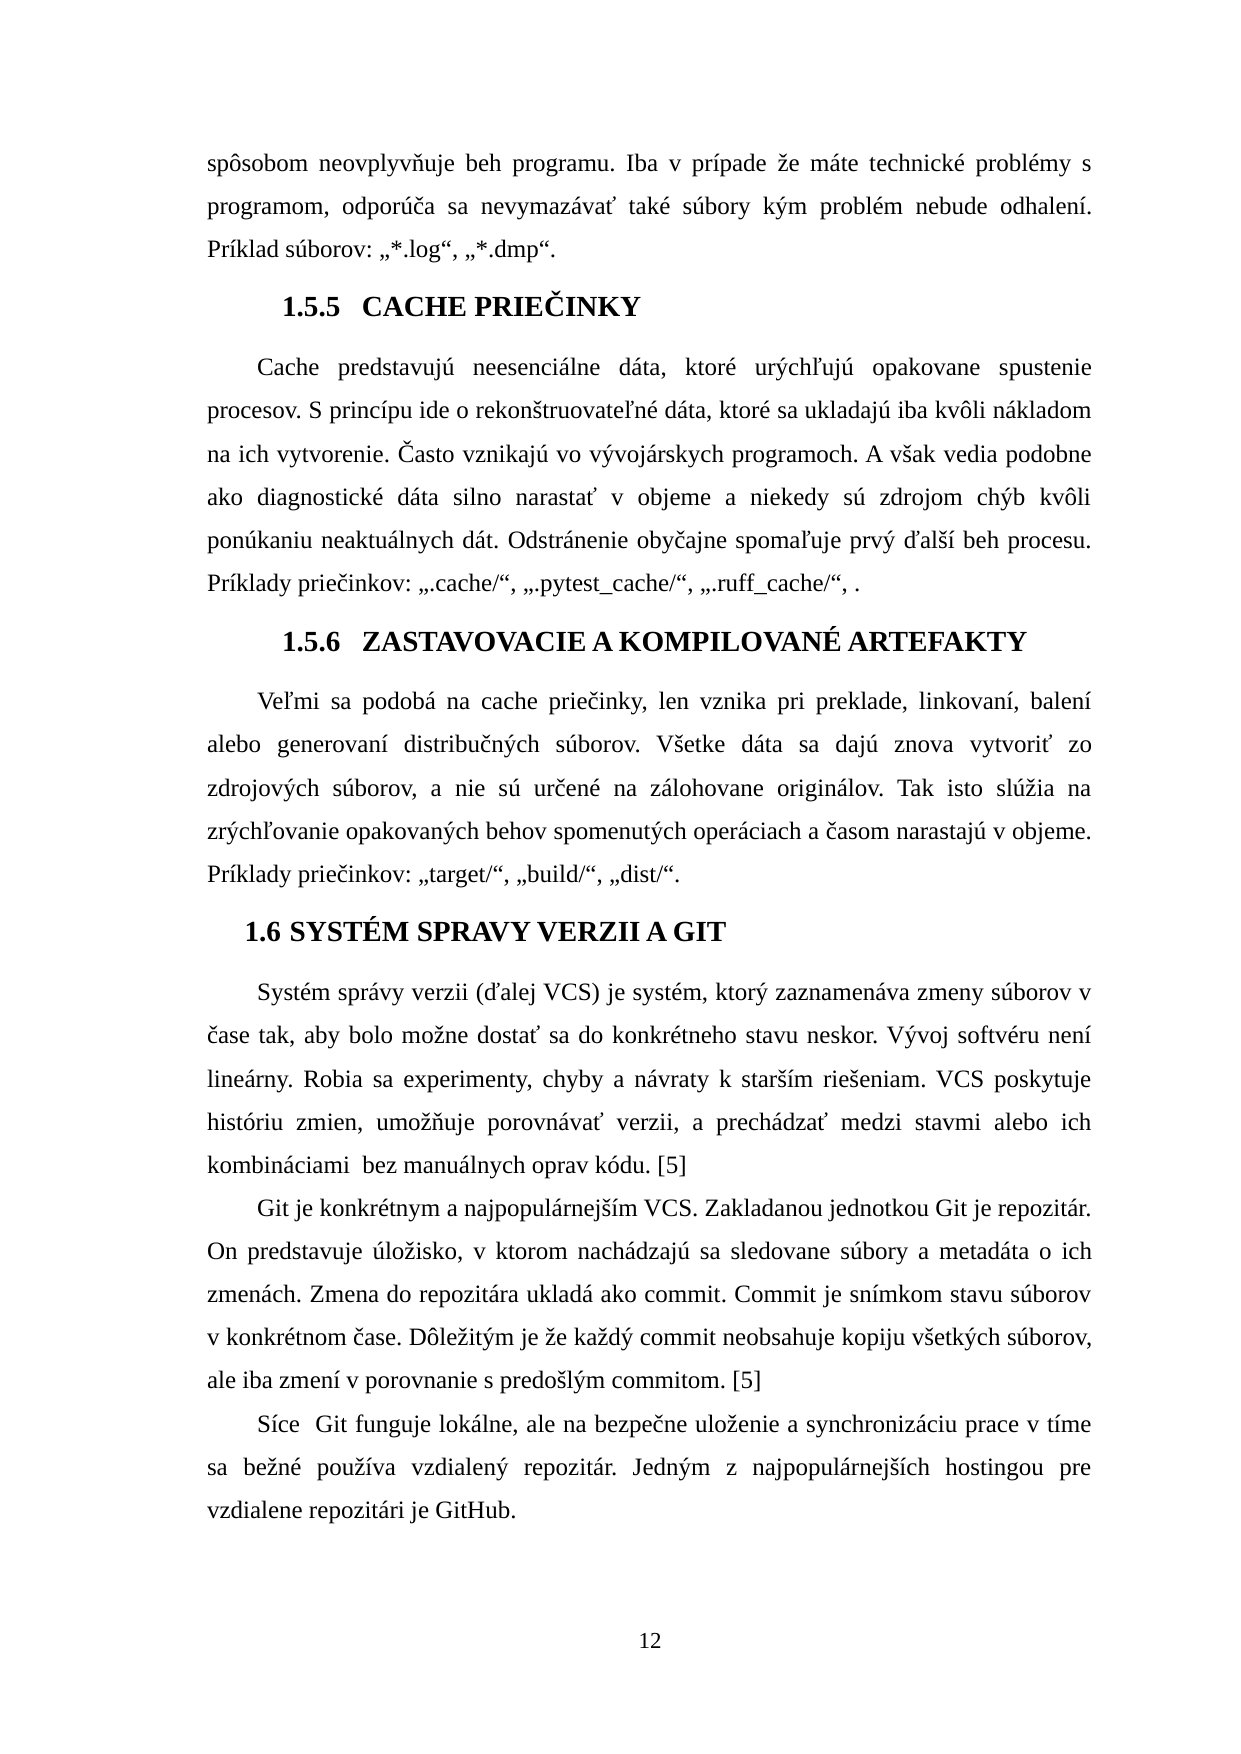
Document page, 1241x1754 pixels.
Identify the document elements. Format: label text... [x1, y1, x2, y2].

subtitle Systém spravy verzii a git [244, 914, 1092, 948]
text spôsobom neovplyvňuje beh programu. Iba v prípade že máte technické problémy s programom, odporúča sa nevymazávať také súbory kým problém nebude odhalení. Príklad súborov: „*.log“, „*.dmp“. [207, 148, 1092, 263]
text Git je konkrétnym a najpopulárnejším VCS. Zakladanou jednotkou Git je repozitár. On predstavuje úložisko, v ktorom nachádzajú sa sledovane súbory a metadáta o ich zmenách. Zmena do repozitára ukladá ako commit. Commit je snímkom stavu súborov v konkrétnom čase. Dôležitým je že každý commit neobsahuje kopiju všetkých súborov, ale iba zmení v porovnanie s predošlým commitom. [5] [207, 1193, 1092, 1394]
text Cache predstavujú neesenciálne dáta, ktoré urýchľujú opakovane spustenie procesov. S princípu ide o rekonštruovateľné dáta, ktoré sa ukladajú iba kvôli nákladom na ich vytvorenie. Často vznikajú vo vývojárskych programoch. A však vedia podobne ako diagnostické dáta silno narastať v objeme a niekedy sú zdrojom chýb kvôli ponúkaniu neaktuálnych dát. Odstránenie obyčajne spomaľuje prvý ďalší beh procesu. Príklady priečinkov: „.cache/“, „.pytest_cache/“, „.ruff_cache/“, . [207, 352, 1092, 597]
text Síce Git funguje lokálne, ale na bezpečne uloženie a synchronizáciu prace v tíme sa bežné používa vzdialený repozitár. Jedným z najpopulárnejších hostingou pre vzdialene repozitári je GitHub. [207, 1409, 1092, 1524]
text Systém správy verzii (ďalej VCS) je systém, ktorý zaznamenáva zmeny súborov v čase tak, aby bolo možne dostať sa do konkrétneho stavu neskor. Vývoj softvéru není lineárny. Robia sa experimenty, chyby a návraty k starším riešeniam. VCS poskytuje históriu zmien, umožňuje porovnávať verzii, a prechádzať medzi stavmi alebo ich kombináciami bez manuálnych oprav kódu. [5] [207, 977, 1092, 1179]
subtitle Cache priečinky [282, 289, 1092, 323]
text Veľmi sa podobá na cache priečinky, len vznika pri preklade, linkovaní, balení alebo generovaní distribučných súborov. Všetke dáta sa dajú znova vytvoriť zo zdrojových súborov, a nie sú určené na zálohovane originálov. Tak isto slúžia na zrýchľovanie opakovaných behov spomenutých operáciach a časom narastajú v objeme. Príklady priečinkov: „target/“, „build/“, „dist/“. [207, 686, 1092, 888]
subtitle Zastavovacie a kompilované artefakty [282, 624, 1092, 657]
